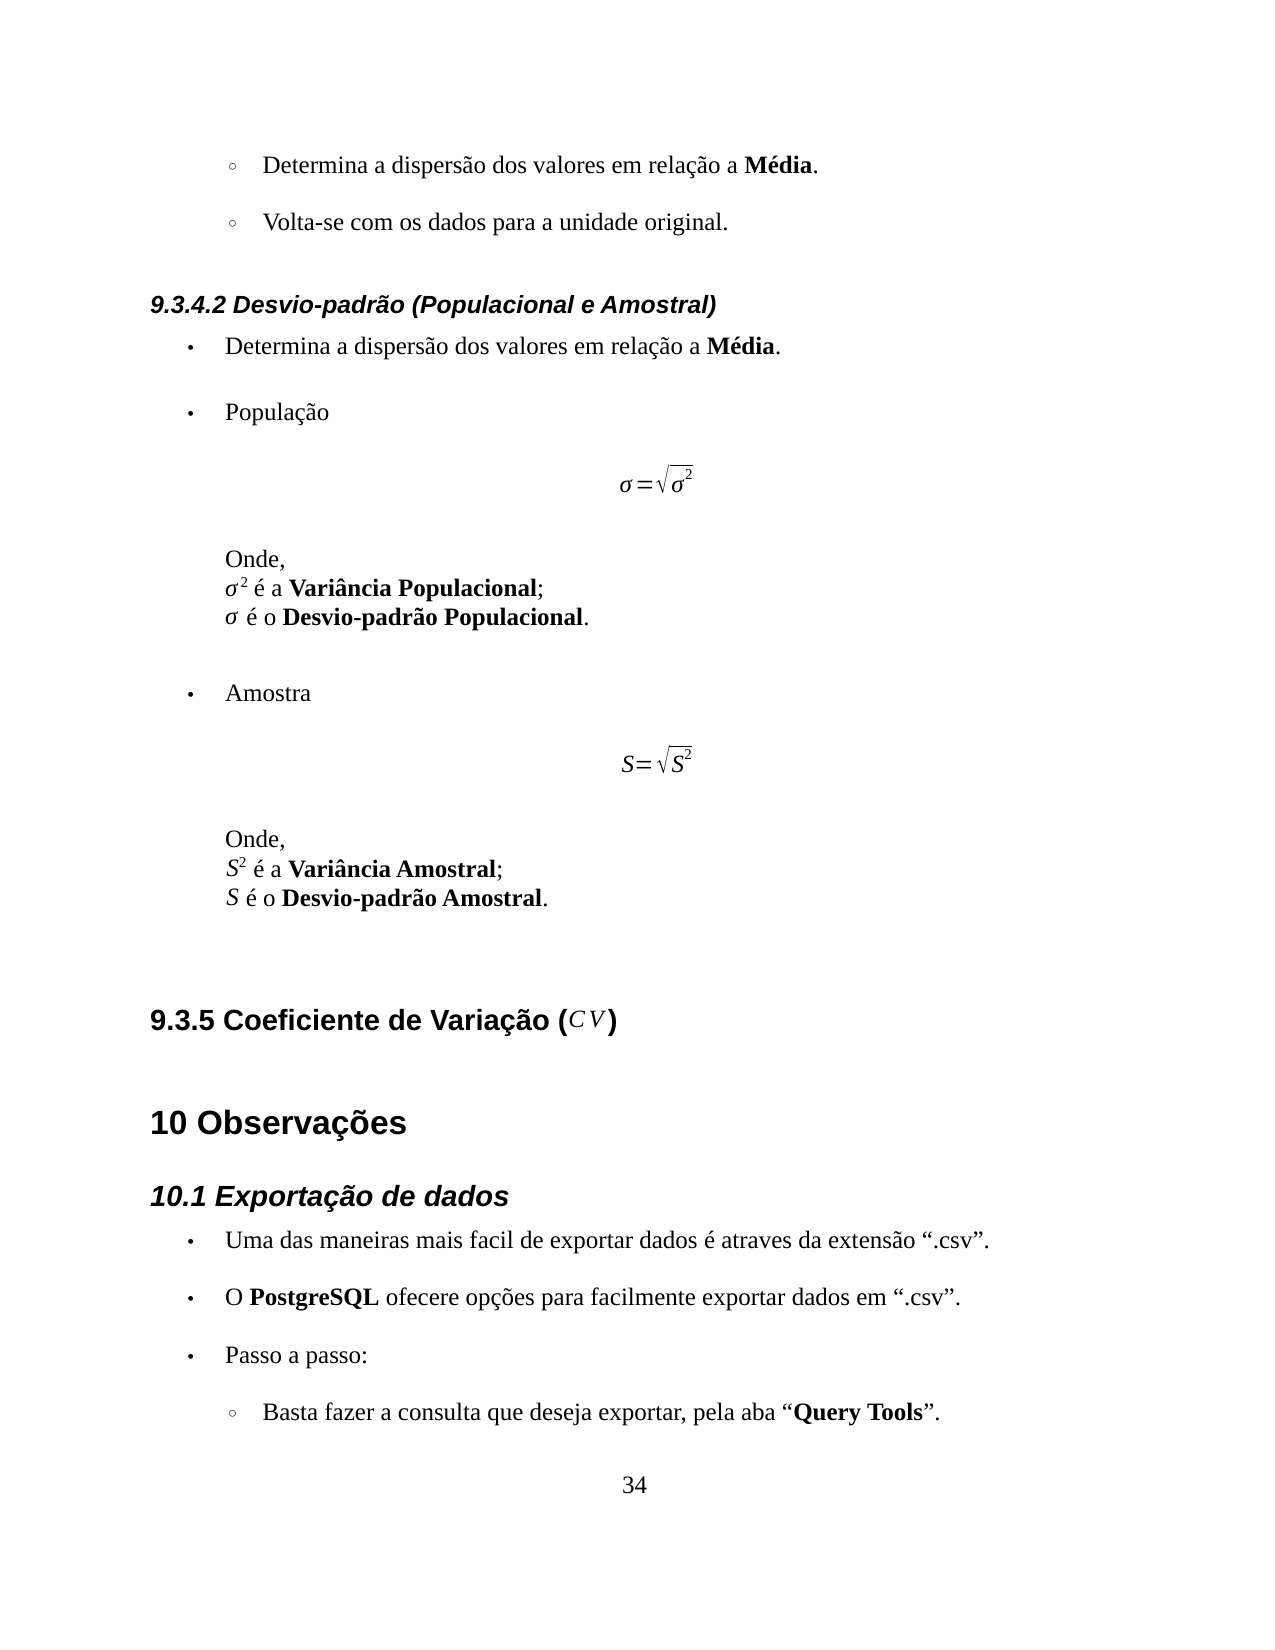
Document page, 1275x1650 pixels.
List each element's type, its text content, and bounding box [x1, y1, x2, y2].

subtitle 9.3.5 Coeficiente de Variação () [150, 1003, 1125, 1036]
list População [187, 397, 1125, 455]
list Passo a passo: [187, 1340, 1125, 1397]
list Amostra [187, 678, 1125, 735]
subtitle 9.3.4.2 Desvio-padrão (Populacional e Amostral) [150, 290, 1125, 318]
list O PostgreSQL ofecere opções para facilmente exportar dados em “.csv”. [187, 1282, 1125, 1340]
list Volta-se com os dados para a unidade original. [225, 207, 1125, 265]
list Determina a dispersão dos valores em relação a Média. [225, 150, 1125, 207]
list Determina a dispersão dos valores em relação a Média. [187, 331, 1125, 388]
list Onde, é a Variância Amostral; é o Desvio-padrão Amostral. [187, 824, 1125, 940]
subtitle 10.1 Exportação de dados [150, 1179, 1125, 1212]
subtitle 10 Observações [150, 1103, 1125, 1141]
list Basta fazer a consulta que deseja exportar, pela aba “Query Tools”. [225, 1397, 1125, 1426]
list Uma das maneiras mais facil de exportar dados é atraves da extensão “.csv”. [187, 1225, 1125, 1282]
list Onde, é a Variância Populacional; é o Desvio-padrão Populacional. [187, 544, 1125, 660]
